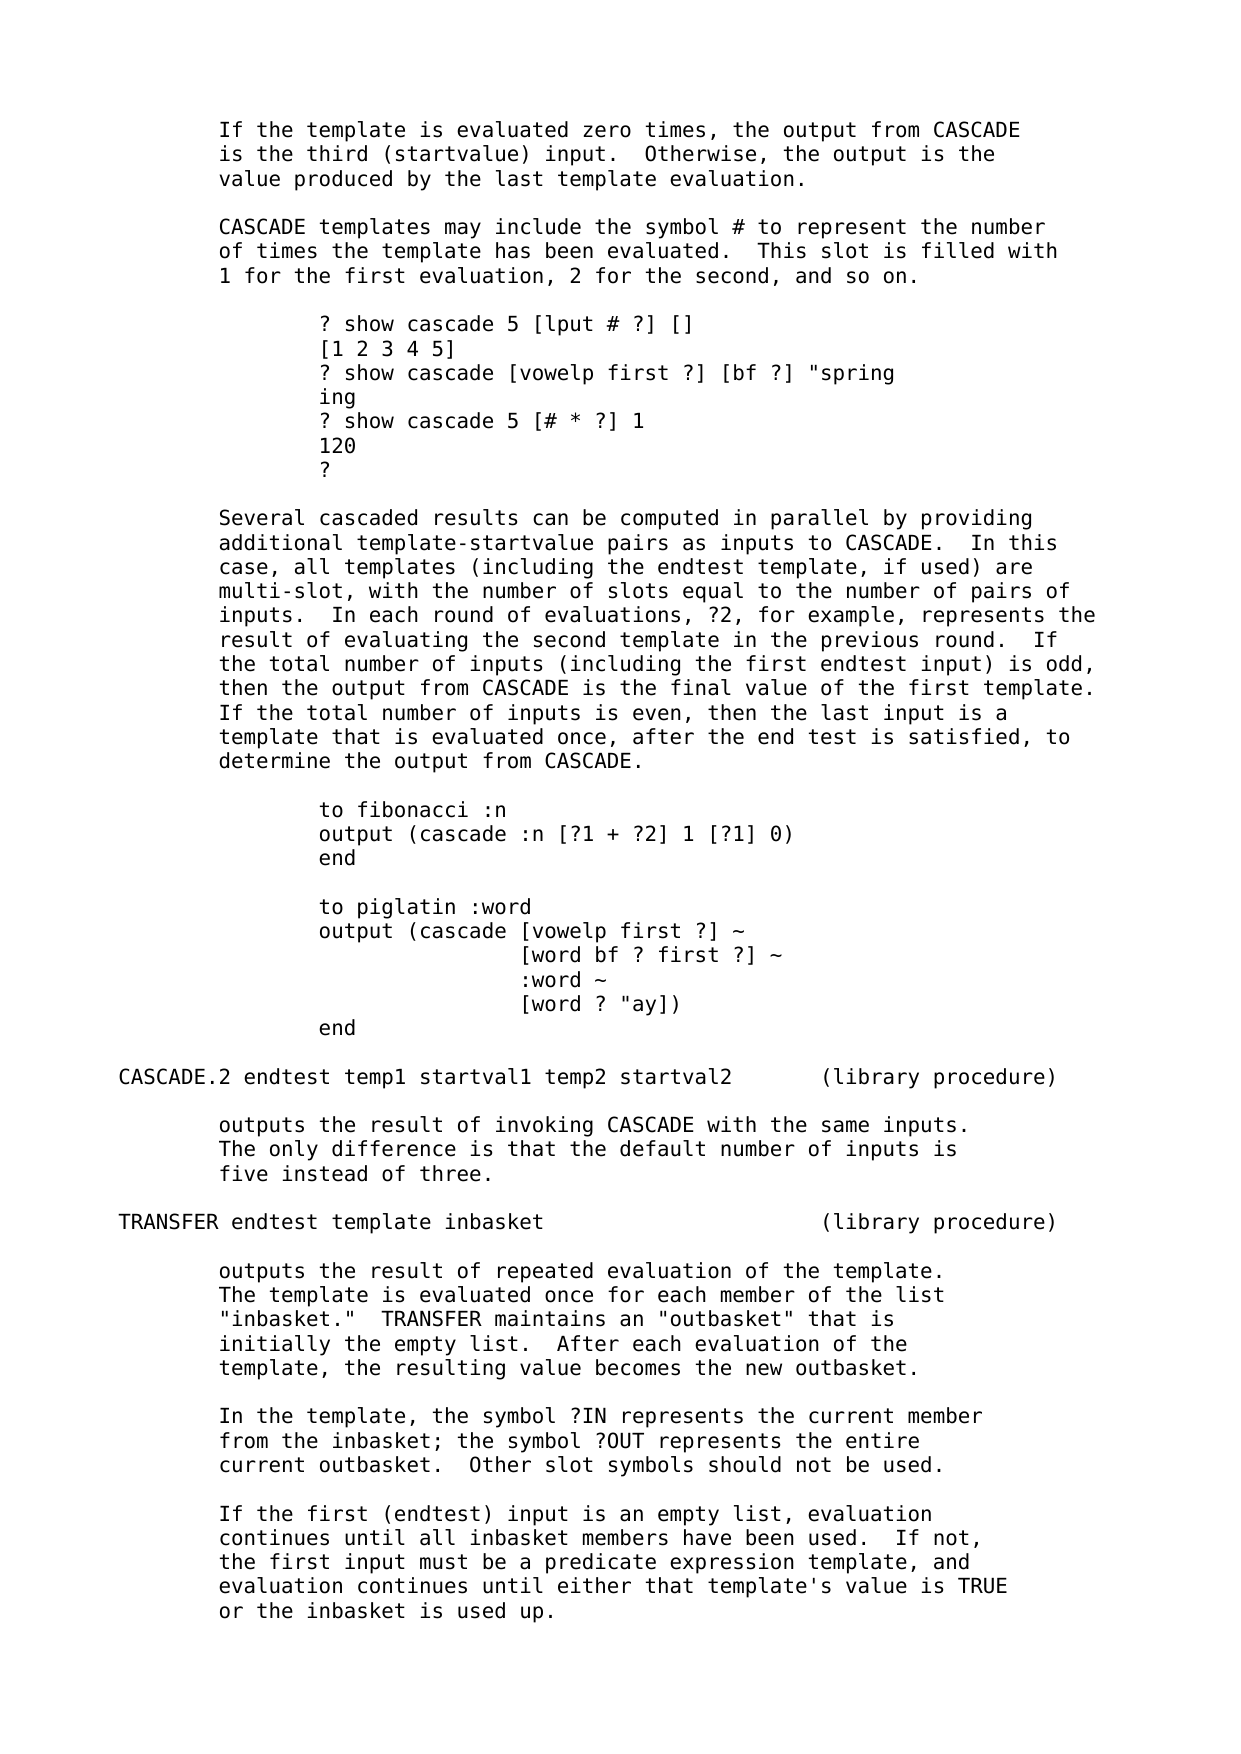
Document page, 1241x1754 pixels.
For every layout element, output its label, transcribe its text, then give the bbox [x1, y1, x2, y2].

text to fibonacci :n [118, 798, 1122, 822]
text the total number of inputs (including the first endtest input) is odd, [118, 652, 1122, 676]
text ? show cascade [vowelp first ?] [bf ?] "spring [118, 361, 1122, 385]
text evaluation continues until either that template's value is TRUE [118, 1574, 1122, 1599]
text [word bf ? first ?] ~ [118, 943, 1122, 968]
text If the template is evaluated zero times, the output from CASCADE [118, 118, 1122, 142]
text outputs the result of invoking CASCADE with the same inputs. [118, 1113, 1122, 1137]
text :word ~ [118, 968, 1122, 992]
text continues until all inbasket members have been used. If not, [118, 1526, 1122, 1550]
text Several cascaded results can be computed in parallel by providing [118, 506, 1122, 531]
text determine the output from CASCADE. [118, 749, 1122, 773]
text inputs. In each round of evaluations, ?2, for example, represents the [118, 603, 1122, 628]
text then the output from CASCADE is the final value of the first template. [118, 676, 1122, 701]
text CASCADE templates may include the symbol # to represent the number [118, 215, 1122, 239]
text 1 for the first evaluation, 2 for the second, and so on. [118, 264, 1122, 288]
text value produced by the last template evaluation. [118, 167, 1122, 191]
text end [118, 1016, 1122, 1040]
text If the first (endtest) input is an empty list, evaluation [118, 1502, 1122, 1526]
text case, all templates (including the endtest template, if used) are [118, 555, 1122, 579]
text multi-slot, with the number of slots equal to the number of pairs of [118, 579, 1122, 603]
text to piglatin :word [118, 895, 1122, 919]
text output (cascade :n [?1 + ?2] 1 [?1] 0) [118, 822, 1122, 846]
text ? show cascade 5 [lput # ?] [] [118, 312, 1122, 337]
text template that is evaluated once, after the end test is satisfied, to [118, 725, 1122, 749]
text TRANSFER endtest template inbasket (library procedure) [118, 1210, 1122, 1234]
text The only difference is that the default number of inputs is [118, 1137, 1122, 1162]
text or the inbasket is used up. [118, 1599, 1122, 1623]
text [1 2 3 4 5] [118, 337, 1122, 361]
text In the template, the symbol ?IN represents the current member [118, 1404, 1122, 1429]
text CASCADE.2 endtest temp1 startval1 temp2 startval2 (library procedure) [118, 1065, 1122, 1089]
text is the third (startvalue) input. Otherwise, the output is the [118, 142, 1122, 167]
text initially the empty list. After each evaluation of the [118, 1332, 1122, 1356]
text the first input must be a predicate expression template, and [118, 1550, 1122, 1574]
text "inbasket." TRANSFER maintains an "outbasket" that is [118, 1307, 1122, 1332]
text of times the template has been evaluated. This slot is filled with [118, 239, 1122, 264]
text [word ? "ay]) [118, 992, 1122, 1016]
text ? [118, 458, 1122, 482]
text If the total number of inputs is even, then the last input is a [118, 701, 1122, 725]
text end [118, 846, 1122, 871]
text ing [118, 385, 1122, 409]
text from the inbasket; the symbol ?OUT represents the entire [118, 1429, 1122, 1453]
text 120 [118, 434, 1122, 458]
text five instead of three. [118, 1162, 1122, 1186]
text result of evaluating the second template in the previous round. If [118, 628, 1122, 652]
text outputs the result of repeated evaluation of the template. [118, 1259, 1122, 1283]
text The template is evaluated once for each member of the list [118, 1283, 1122, 1307]
text additional template-startvalue pairs as inputs to CASCADE. In this [118, 531, 1122, 555]
text current outbasket. Other slot symbols should not be used. [118, 1453, 1122, 1477]
text ? show cascade 5 [# * ?] 1 [118, 409, 1122, 434]
text template, the resulting value becomes the new outbasket. [118, 1356, 1122, 1380]
text output (cascade [vowelp first ?] ~ [118, 919, 1122, 943]
